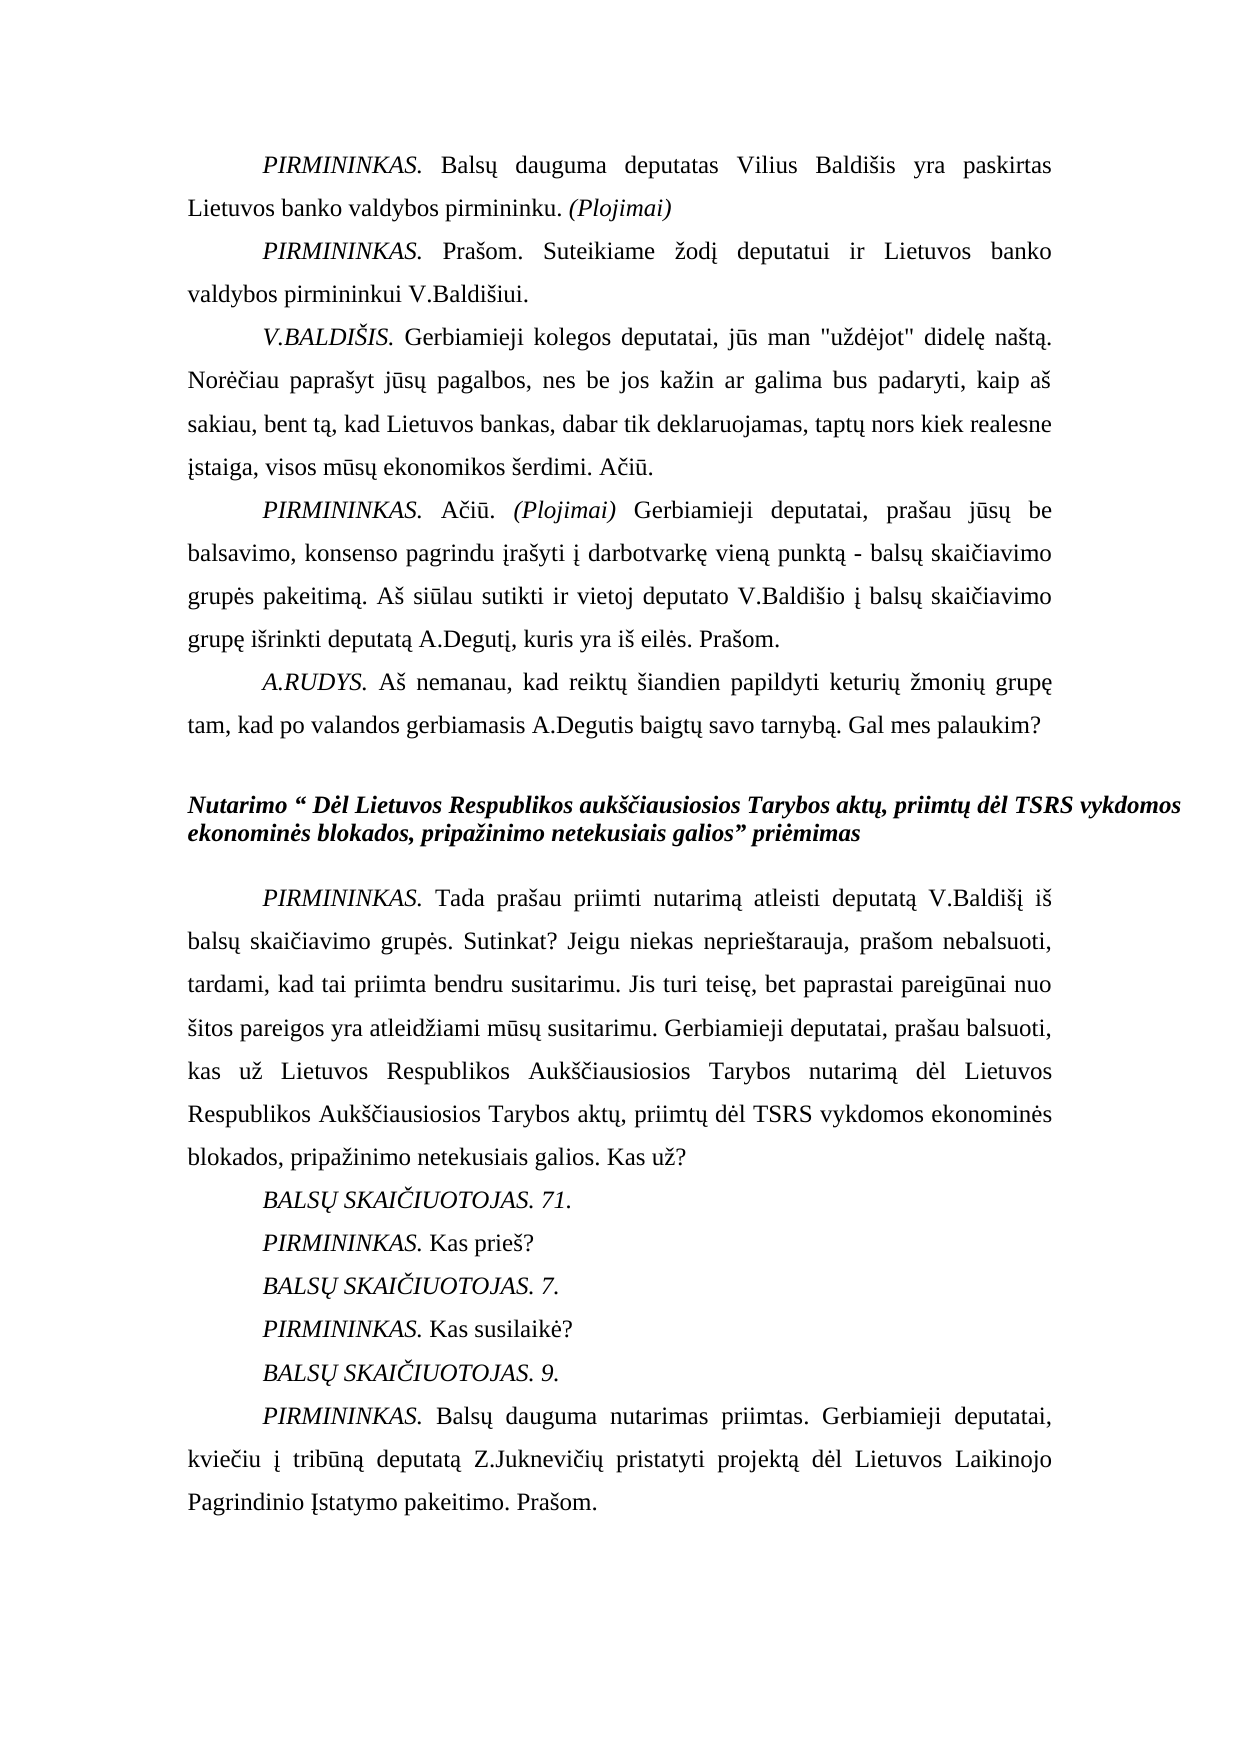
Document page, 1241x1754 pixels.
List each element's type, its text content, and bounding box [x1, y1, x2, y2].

text PIRMININKAS. Tada prašau priimti nutarimą atleisti deputatą V.Baldišį iš balsų skaičiavimo grupės. Sutinkat? Jeigu niekas neprieštarauja, prašom nebalsuoti, tardami, kad tai priimta bendru susitarimu. Jis turi teisę, bet paprastai pareigūnai nuo šitos pareigos yra atleidžiami mūsų susitarimu. Gerbiamieji deputatai, prašau balsuoti, kas už Lietuvos Respublikos Aukščiausiosios Tarybos nutarimą dėl Lietuvos Respublikos Aukščiausiosios Tarybos aktų, priimtų dėl TSRS vykdomos ekonominės blokados, pripažinimo netekusiais galios. Kas už? [187, 883, 1053, 1171]
text BALSŲ SKAIČIUOTOJAS. 71. [187, 1185, 1053, 1214]
subtitle Nutarimo “ Dėl Lietuvos Respublikos aukščiausiosios Tarybos aktų, priimtų dėl TSRS vykdomos ekonominės blokados, pripažinimo netekusiais galios” priėmimas [187, 790, 1203, 847]
text PIRMININKAS. Balsų dauguma nutarimas priimtas. Gerbiamieji deputatai, kviečiu į tribūną deputatą Z.Juknevičių pristatyti projektą dėl Lietuvos Laikinojo Pagrindinio Įstatymo pakeitimo. Prašom. [187, 1401, 1053, 1516]
text V.BALDIŠIS. Gerbiamieji kolegos deputatai, jūs man "uždėjot" didelę naštą. Norėčiau paprašyt jūsų pagalbos, nes be jos kažin ar galima bus padaryti, kaip aš sakiau, bent tą, kad Lietuvos bankas, dabar tik deklaruojamas, taptų nors kiek realesne įstaiga, visos mūsų ekonomikos šerdimi. Ačiū. [187, 322, 1053, 481]
text BALSŲ SKAIČIUOTOJAS. 7. [187, 1271, 1053, 1300]
text PIRMININKAS. Kas susilaikė? [187, 1314, 1053, 1343]
text BALSŲ SKAIČIUOTOJAS. 9. [187, 1358, 1053, 1386]
text PIRMININKAS. Prašom. Suteikiame žodį deputatui ir Lietuvos banko valdybos pirmininkui V.Baldišiui. [187, 236, 1053, 308]
text A.RUDYS. Aš nemanau, kad reiktų šiandien papildyti keturių žmonių grupę tam, kad po valandos gerbiamasis A.Degutis baigtų savo tarnybą. Gal mes palaukim? [187, 667, 1053, 739]
text PIRMININKAS. Ačiū. (Plojimai) Gerbiamieji deputatai, prašau jūsų be balsavimo, konsenso pagrindu įrašyti į darbotvarkę vieną punktą - balsų skaičiavimo grupės pakeitimą. Aš siūlau sutikti ir vietoj deputato V.Baldišio į balsų skaičiavimo grupę išrinkti deputatą A.Degutį, kuris yra iš eilės. Prašom. [187, 495, 1053, 653]
text PIRMININKAS. Balsų dauguma deputatas Vilius Baldišis yra paskirtas Lietuvos banko valdybos pirmininku. (Plojimai) [187, 150, 1053, 222]
text PIRMININKAS. Kas prieš? [187, 1228, 1053, 1257]
